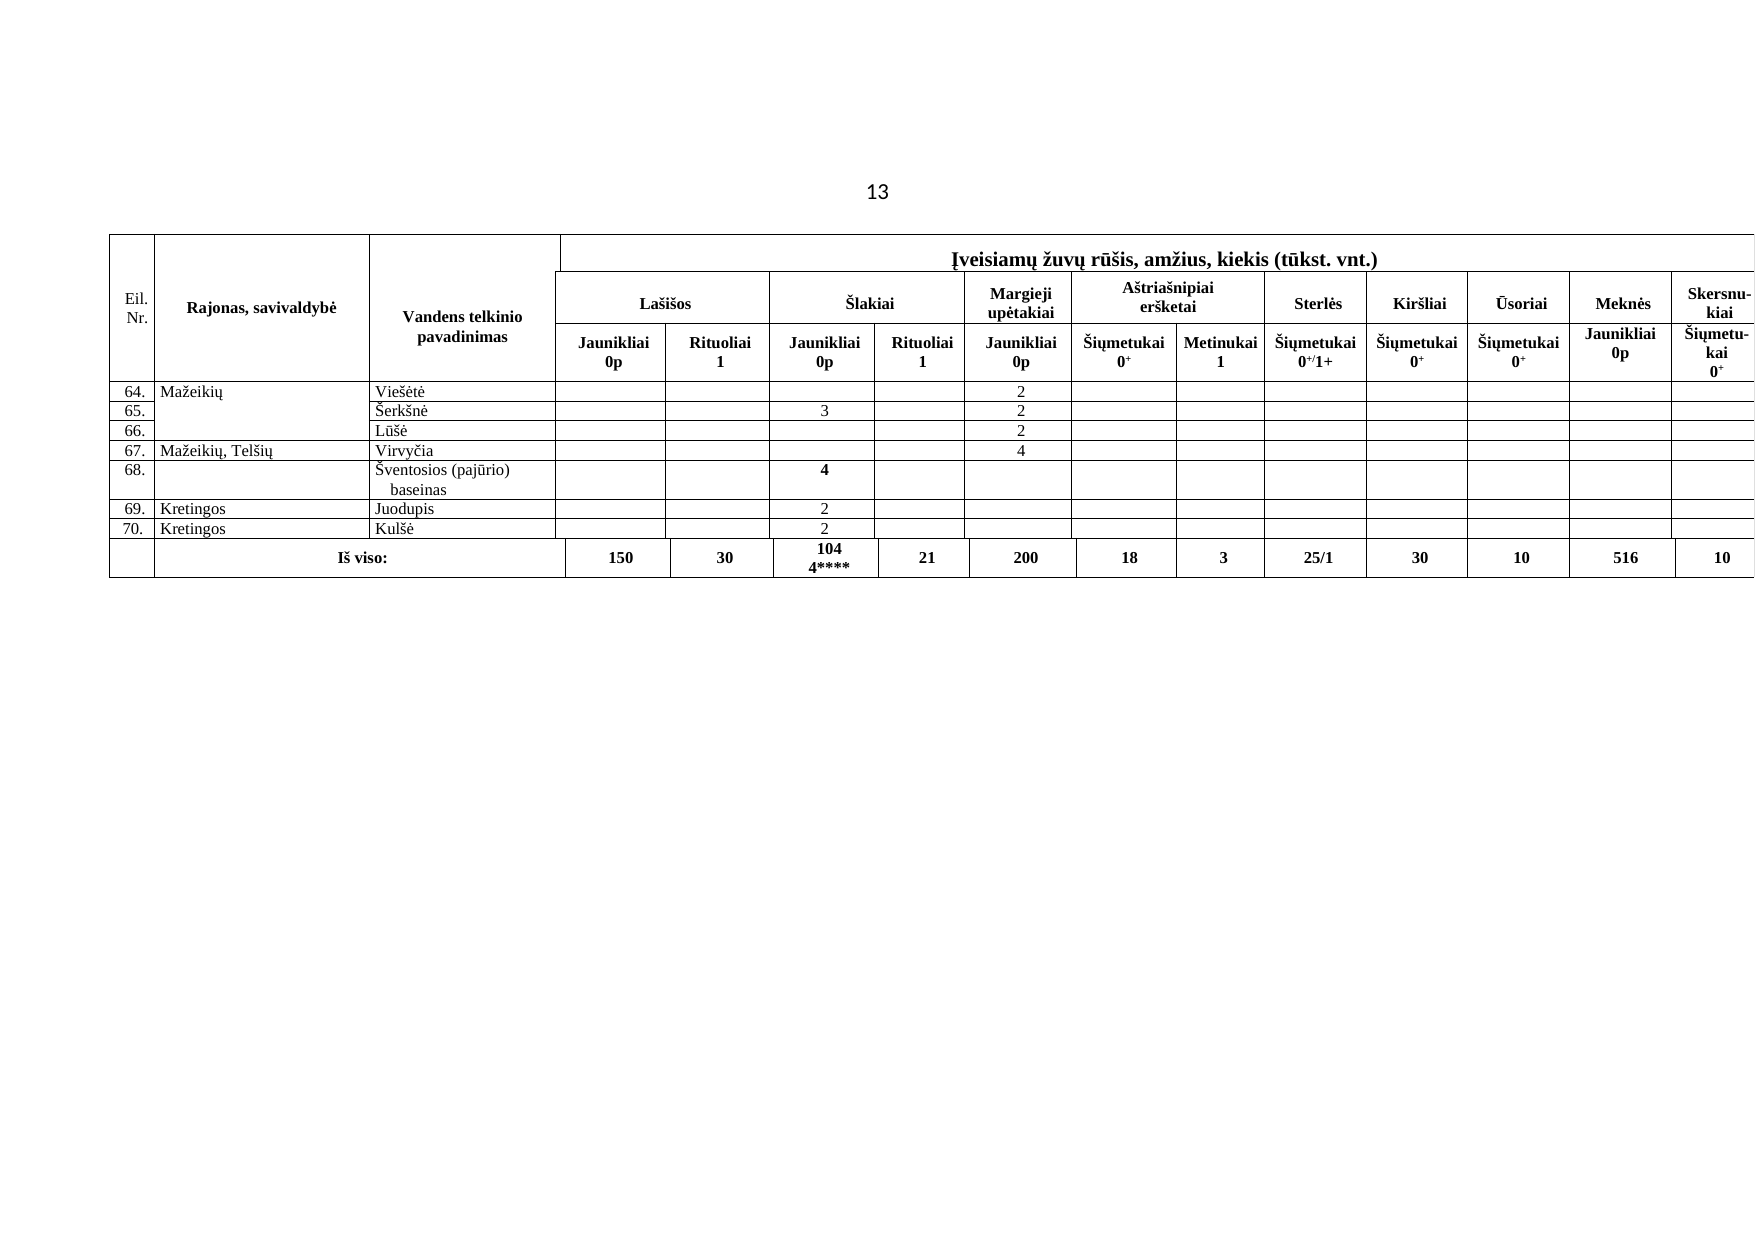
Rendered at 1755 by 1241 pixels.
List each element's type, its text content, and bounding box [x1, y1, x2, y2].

table_cell [1265, 421, 1366, 440]
table_cell Jaunikliai 0p [556, 324, 665, 381]
table_cell Rituoliai 1 [875, 324, 964, 381]
table_cell [1672, 519, 1754, 538]
table_cell [1570, 519, 1671, 538]
table_cell [1177, 441, 1264, 460]
table_cell [1072, 441, 1176, 460]
table_cell Lašišos [556, 272, 769, 322]
table_cell Šiųmetu-kai 0+ [1672, 324, 1754, 381]
table_cell [1177, 421, 1264, 440]
table_cell Rituoliai 1 [666, 324, 769, 381]
table_cell [1672, 382, 1754, 401]
table_cell 516 [1570, 539, 1675, 577]
table_cell [875, 441, 964, 460]
table_cell 104 4**** [774, 539, 878, 577]
table_cell [1367, 441, 1467, 460]
table_cell [770, 421, 874, 440]
table_cell Margieji upėtakiai [965, 272, 1071, 322]
table_cell 25/1 [1265, 539, 1366, 577]
table_cell [1177, 500, 1264, 518]
table_cell [666, 441, 769, 460]
table_cell Ūsoriai [1468, 272, 1569, 322]
table_cell 2 [965, 402, 1071, 420]
table_cell [1177, 382, 1264, 401]
table_cell [1367, 421, 1467, 440]
table_cell [155, 461, 369, 498]
table_cell [1672, 500, 1754, 518]
table_cell [556, 382, 665, 401]
table_cell 21 [879, 539, 969, 577]
table_header Įveisiamų žuvų rūšis, amžius, kiekis (tūkst. vnt.) [561, 235, 1754, 271]
table_cell [1570, 500, 1671, 518]
table_cell [1672, 421, 1754, 440]
table_cell [875, 519, 964, 538]
table_cell [556, 402, 665, 420]
table_cell 69. [110, 500, 154, 518]
table_cell [1468, 402, 1569, 420]
table_cell [1672, 441, 1754, 460]
table_cell Vandens telkinio pavadinimas [370, 271, 555, 381]
table_cell Viešėtė [370, 382, 555, 401]
table_cell Sterlės [1265, 272, 1366, 322]
table_cell [1367, 382, 1467, 401]
table_cell [666, 421, 769, 440]
table_cell [875, 461, 964, 498]
table_cell Meknės [1570, 272, 1671, 322]
table_cell [1672, 461, 1754, 498]
table_cell Šlakiai [770, 272, 964, 322]
table_cell [1367, 402, 1467, 420]
table_cell 70. [110, 519, 154, 538]
table_cell 30 [1367, 539, 1467, 577]
table_cell [1072, 421, 1176, 440]
table_cell 2 [965, 421, 1071, 440]
table_cell [666, 382, 769, 401]
table_cell [556, 519, 665, 538]
table_cell [1468, 382, 1569, 401]
table_cell Šerkšnė [370, 402, 555, 420]
table_cell [965, 500, 1071, 518]
table_cell 64. [110, 382, 154, 401]
table_cell [666, 519, 769, 538]
table_cell [666, 402, 769, 420]
table_cell Šventosios (pajūrio) baseinas [370, 461, 555, 498]
table_cell [556, 461, 665, 498]
table_cell [1468, 500, 1569, 518]
table_cell Jaunikliai 0p [965, 324, 1071, 381]
table_cell 10 [1676, 539, 1754, 577]
table_cell [1265, 519, 1366, 538]
table_cell [1367, 519, 1467, 538]
table_cell 30 [671, 539, 773, 577]
table_cell [1177, 402, 1264, 420]
table_cell [1570, 402, 1671, 420]
table_cell [1265, 402, 1366, 420]
table_cell [770, 382, 874, 401]
table_cell [1367, 500, 1467, 518]
table_cell Iš viso: [155, 539, 565, 577]
table_cell [1072, 382, 1176, 401]
table_cell [556, 500, 665, 518]
table_cell 68. [110, 461, 154, 498]
table_cell 18 [1077, 539, 1176, 577]
table_cell [1265, 500, 1366, 518]
table_cell Kretingos [155, 519, 369, 538]
table_cell [875, 382, 964, 401]
table_cell Šiųmetukai 0+ [1072, 324, 1176, 381]
table_cell 10 [1468, 539, 1569, 577]
table_cell [1072, 519, 1176, 538]
table_cell 200 [970, 539, 1076, 577]
table_cell [875, 402, 964, 420]
table_cell [1072, 500, 1176, 518]
table_cell 67. [110, 441, 154, 460]
table_cell 65. [110, 402, 154, 420]
table_cell [1265, 382, 1366, 401]
table_cell Mažeikių [155, 382, 369, 440]
table_cell Kretingos [155, 500, 369, 518]
table_header [370, 235, 560, 271]
table_cell Metinukai 1 [1177, 324, 1264, 381]
table_cell [1570, 382, 1671, 401]
table_cell [1265, 461, 1366, 498]
table_cell Jaunikliai 0p [770, 324, 874, 381]
table_cell [1072, 402, 1176, 420]
table_cell [556, 421, 665, 440]
table_cell 2 [770, 519, 874, 538]
table_cell [666, 461, 769, 498]
table_cell [1468, 461, 1569, 498]
table_cell [1265, 441, 1366, 460]
table_cell Aštriašnipiai eršketai [1072, 272, 1264, 322]
table_cell [556, 441, 665, 460]
table_cell 3 [770, 402, 874, 420]
table_cell [1177, 461, 1264, 498]
table_cell [1468, 519, 1569, 538]
table_cell [1468, 421, 1569, 440]
table_cell 4 [965, 441, 1071, 460]
table_cell [875, 421, 964, 440]
table_header Eil. Nr. [110, 235, 154, 381]
table_cell [1570, 441, 1671, 460]
table_cell Kiršliai [1367, 272, 1467, 322]
table_cell [1367, 461, 1467, 498]
table_cell 150 [566, 539, 670, 577]
table_cell Jaunikliai 0p [1570, 324, 1671, 381]
table_cell Šiųmetukai 0+ [1468, 324, 1569, 381]
table_cell Lūšė [370, 421, 555, 440]
table_cell 2 [965, 382, 1071, 401]
table_cell Šiųmetukai 0+/1+ [1265, 324, 1366, 381]
table_header Rajonas, savivaldybė [155, 235, 369, 381]
table_cell 2 [770, 500, 874, 518]
table_cell Juodupis [370, 500, 555, 518]
table_cell Šiųmetukai 0+ [1367, 324, 1467, 381]
table_cell [1072, 461, 1176, 498]
table_cell Kulšė [370, 519, 555, 538]
table_cell Skersnu-kiai [1672, 272, 1754, 322]
table_cell [965, 461, 1071, 498]
table_cell 4 [770, 461, 874, 498]
table_cell 66. [110, 421, 154, 440]
table_cell [1177, 519, 1264, 538]
table_cell 3 [1177, 539, 1264, 577]
table_cell Mažeikių, Telšių [155, 441, 369, 460]
table_cell [770, 441, 874, 460]
table_cell [965, 519, 1071, 538]
table_cell [666, 500, 769, 518]
table_cell Virvyčia [370, 441, 555, 460]
table_cell [1672, 402, 1754, 420]
table_cell [1468, 441, 1569, 460]
table_cell [1570, 461, 1671, 498]
table_cell [110, 539, 154, 577]
table_cell [1570, 421, 1671, 440]
table_cell [875, 500, 964, 518]
